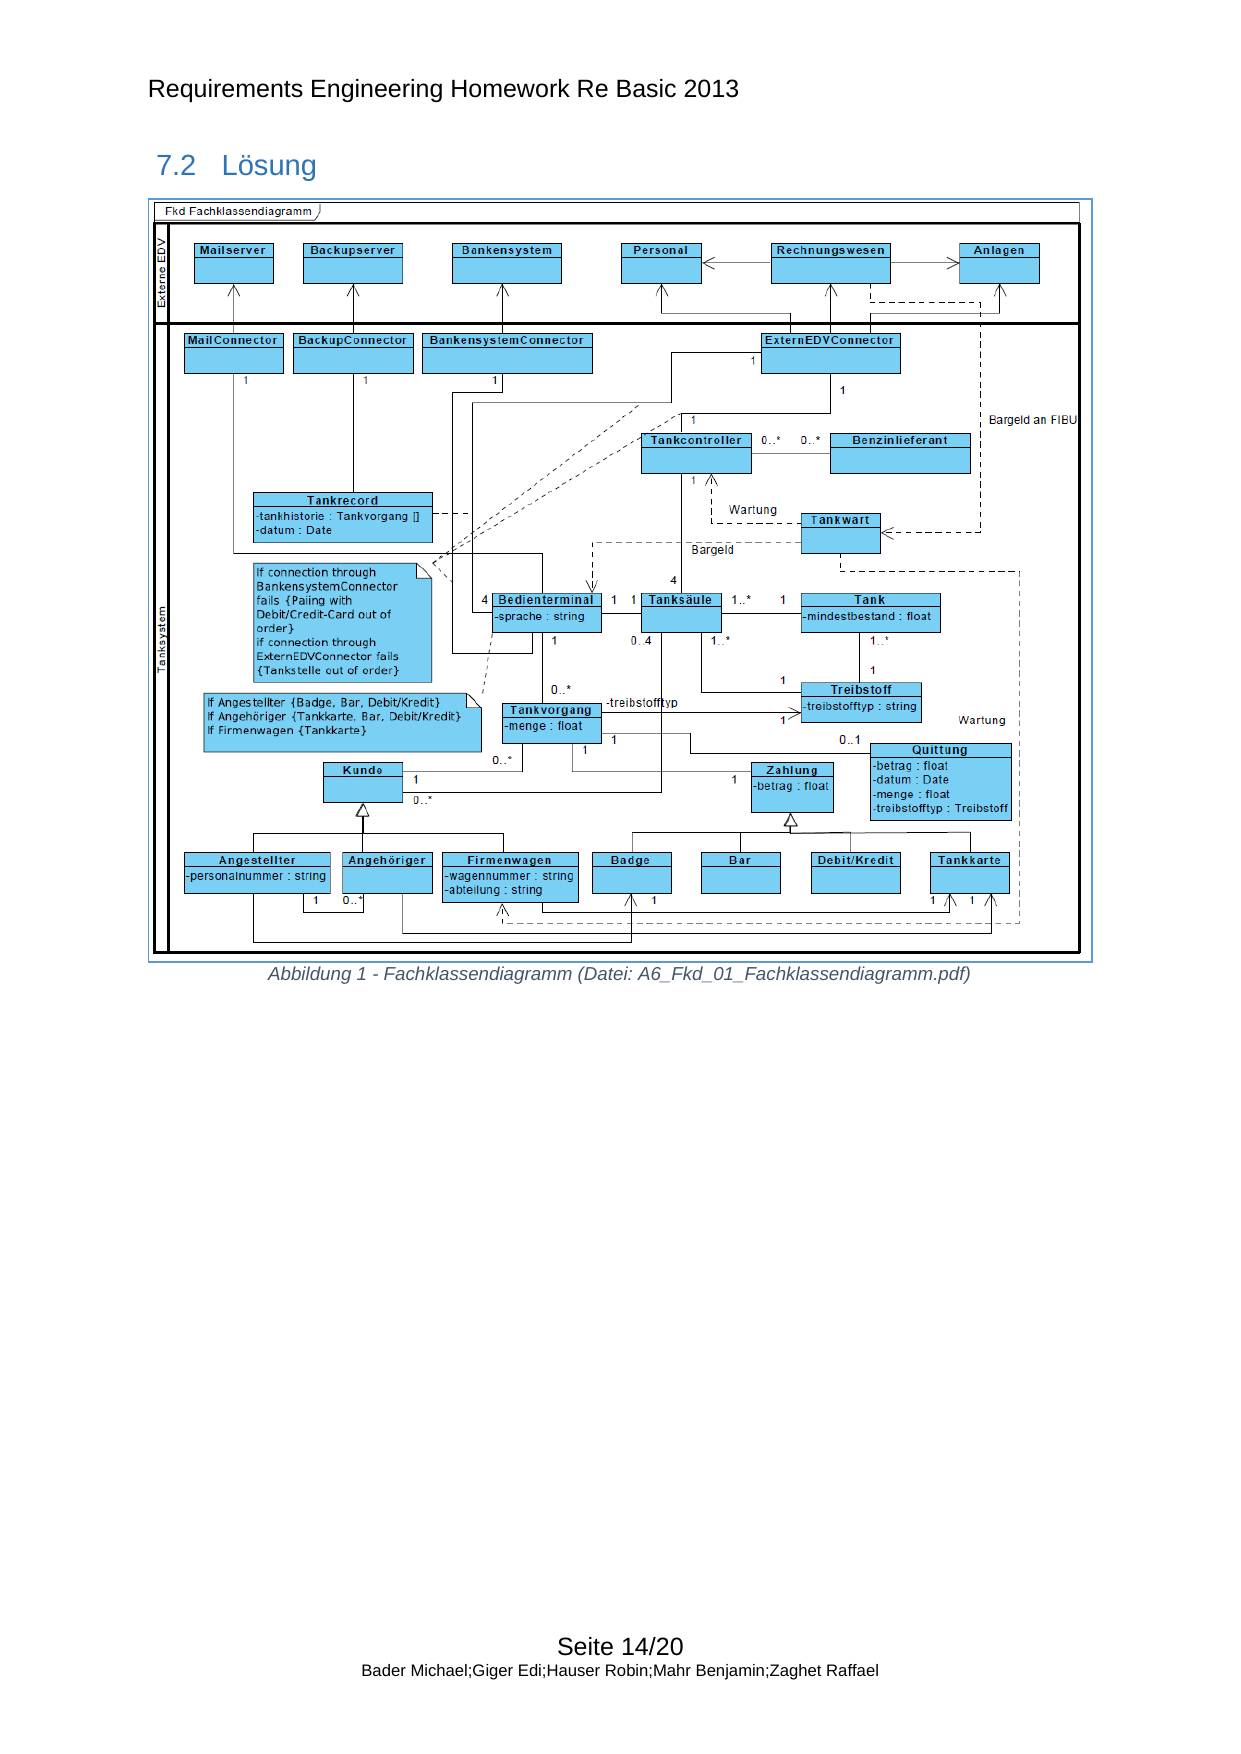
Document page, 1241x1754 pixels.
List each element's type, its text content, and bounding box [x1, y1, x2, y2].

text Abbildung 1 - Fachklassendiagramm (Datei: A6_Fkd_01_Fachklassendiagramm.pdf) [148, 963, 1093, 984]
subtitle Lösung [148, 148, 1093, 181]
